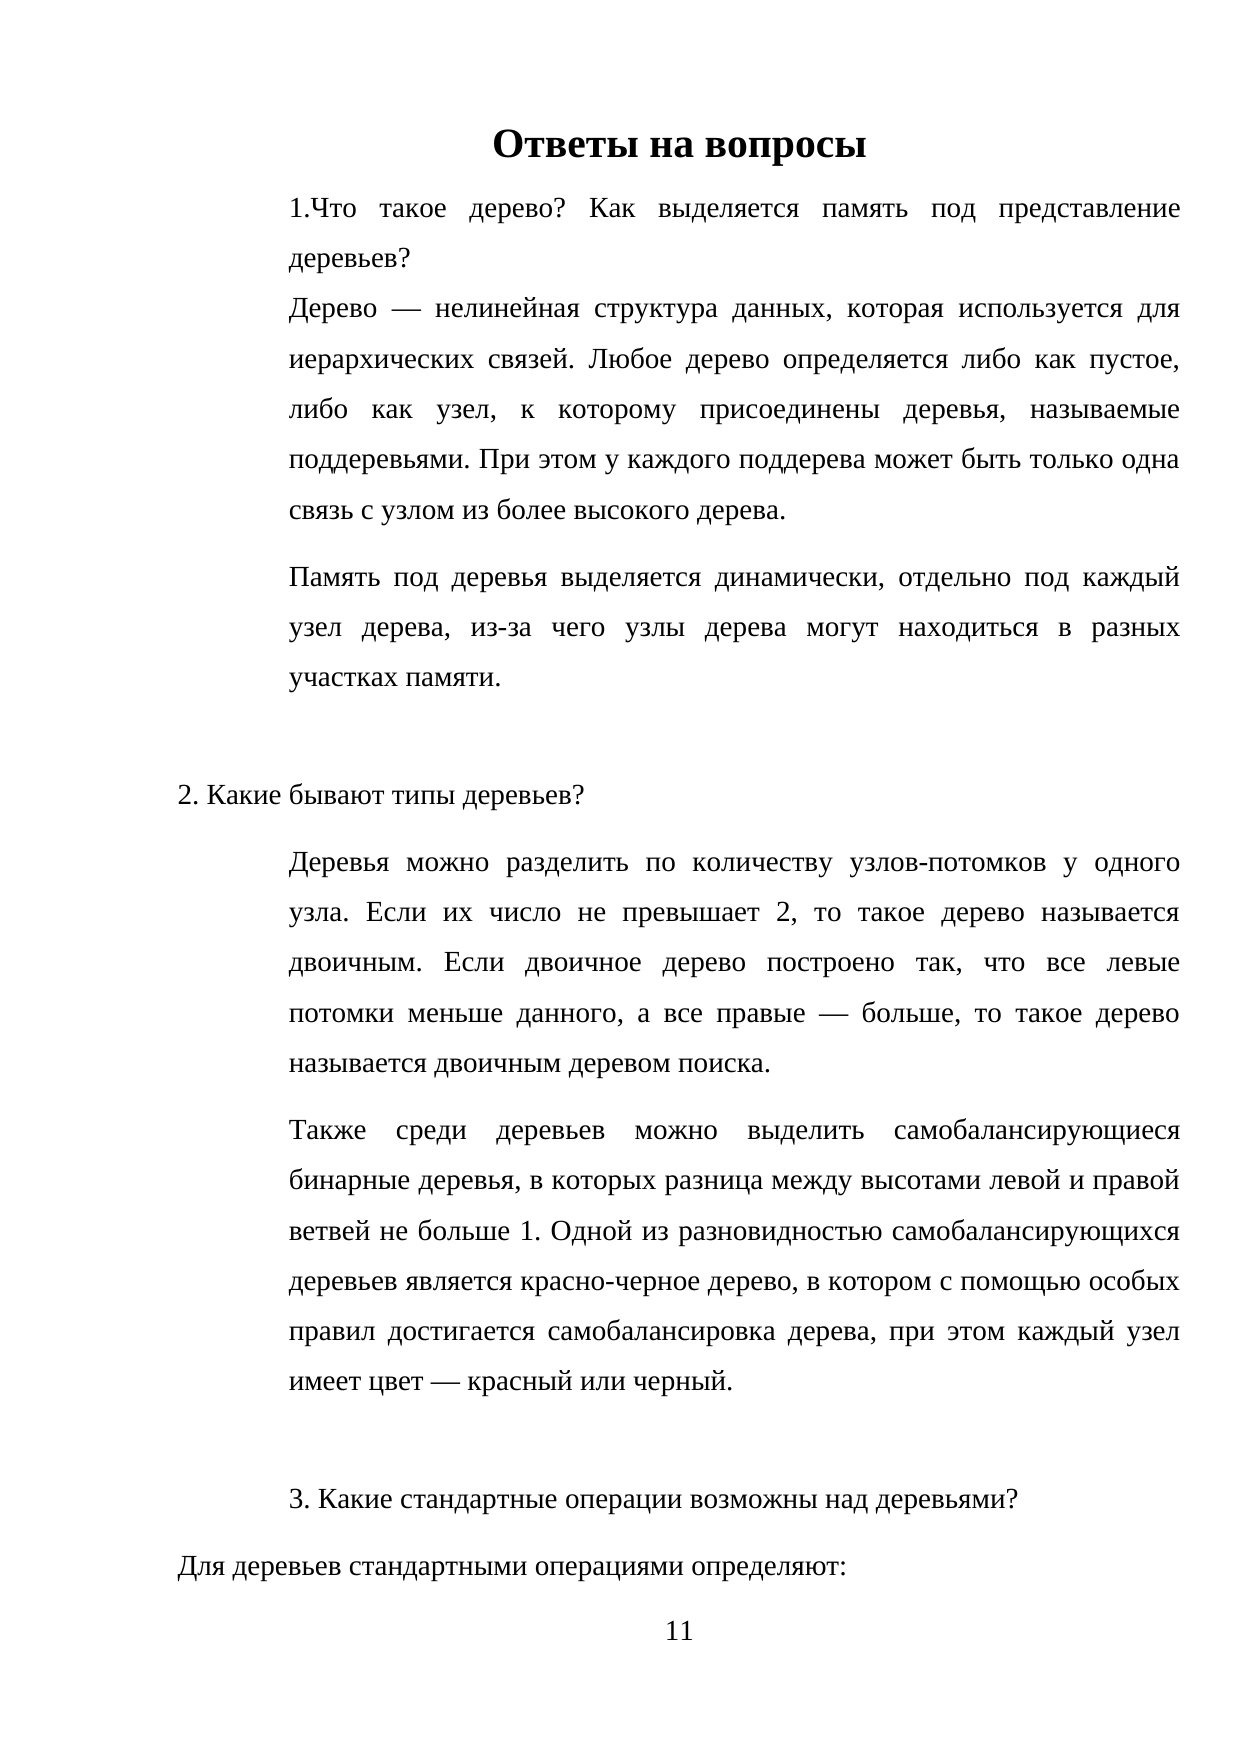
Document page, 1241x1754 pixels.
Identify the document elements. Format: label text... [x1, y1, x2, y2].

list Также среди деревьев можно выделить самобалансирующиеся бинарные деревья, в которых разница между высотами левой и правой ветвей не больше 1. Одной из разновидностью самобалансирующихся деревьев является красно-черное дерево, в котором с помощью особых правил достигается самобалансировка дерева, при этом каждый узел имеет цвет — красный или черный. [251, 1112, 1181, 1397]
list Память под деревья выделяется динамически, отдельно под каждый узел дерева, из-за чего узлы дерева могут находиться в разных участках памяти. [251, 559, 1181, 693]
list Для деревьев стандартными операциями определяют: [177, 1548, 1181, 1581]
list Деревья можно разделить по количеству узлов-потомков у одного узла. Если их число не превышает 2, то такое дерево называется двоичным. Если двоичное дерево построено так, что все левые потомки меньше данного, а все правые — больше, то такое дерево называется двоичным деревом поиска. [251, 844, 1181, 1078]
subtitle Ответы на вопросы [177, 118, 1181, 166]
list 3. Какие стандартные операции возможны над деревьями? [251, 1431, 1181, 1514]
list 2. Какие бывают типы деревьев? [177, 726, 1181, 810]
list 1.Что такое дерево? Как выделяется память под представление деревьев? Дерево — нелинейная структура данных, которая используется для иерархических связей. Любое дерево определяется либо как пустое, либо как узел, к которому присоединены деревья, называемые поддеревьями. При этом у каждого поддерева может быть только одна связь с узлом из более высокого дерева. [251, 190, 1181, 525]
